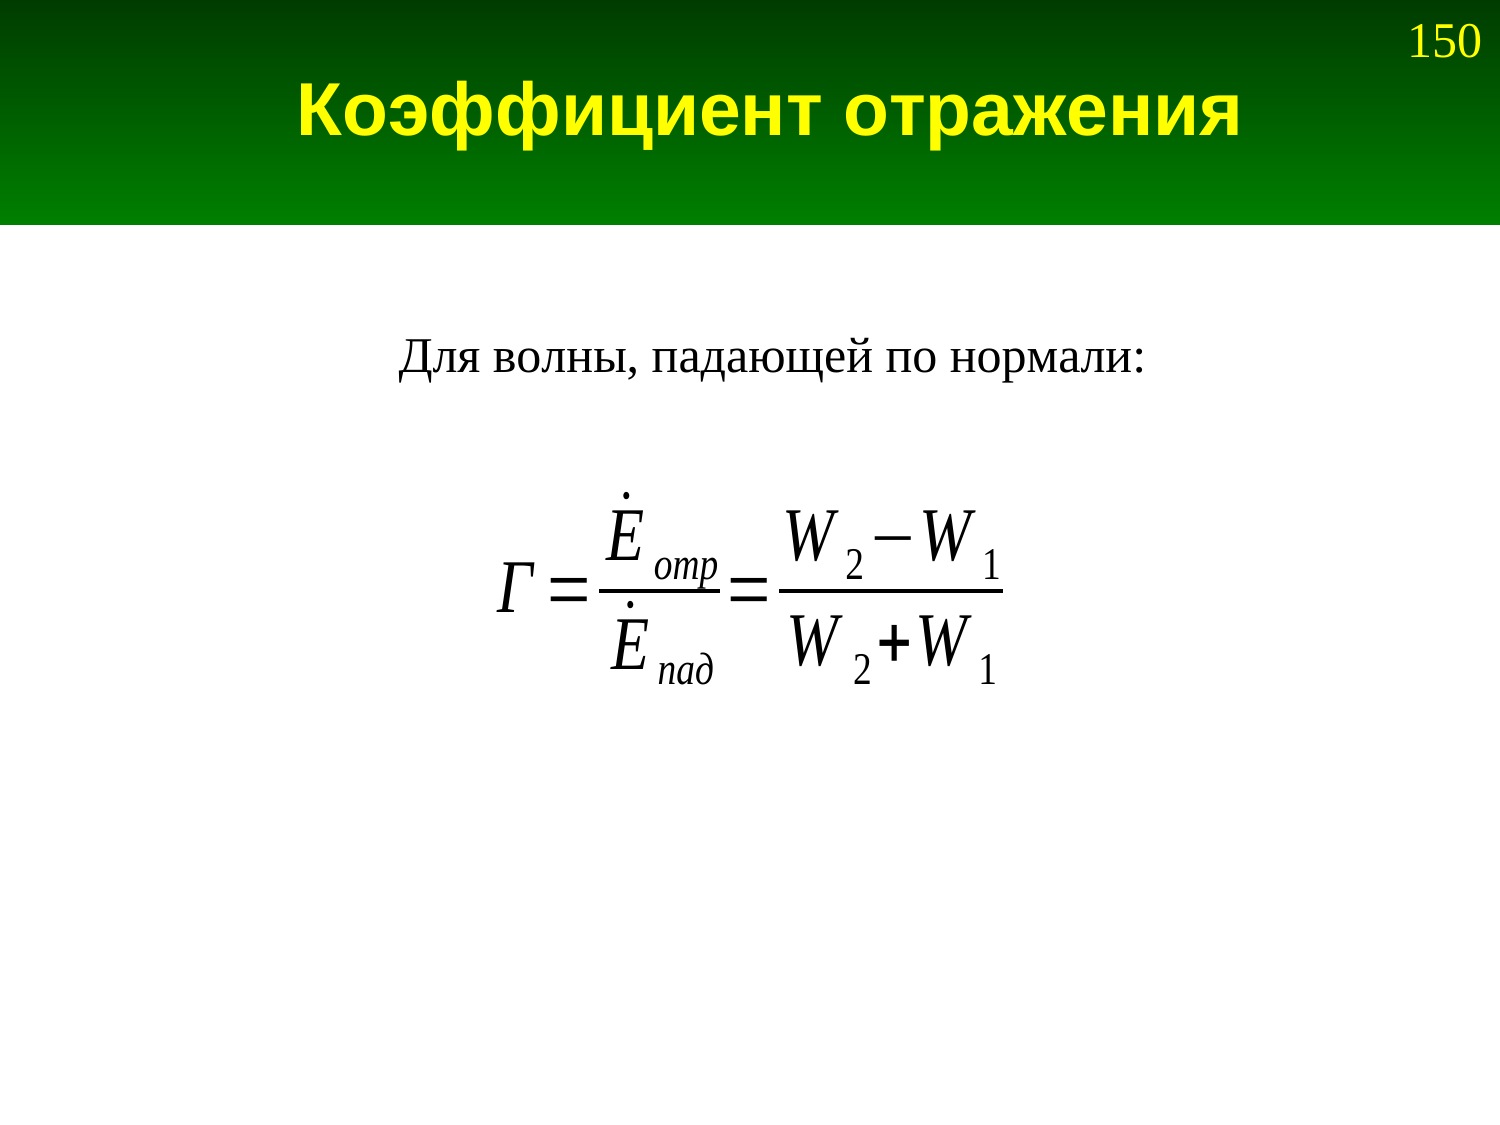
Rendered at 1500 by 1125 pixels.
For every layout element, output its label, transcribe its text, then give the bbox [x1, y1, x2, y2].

title Коэффициент отражения [100, 7, 1441, 204]
chart [478, 489, 1022, 696]
text_box Для волны, падающей по нормали: [383, 314, 1162, 390]
